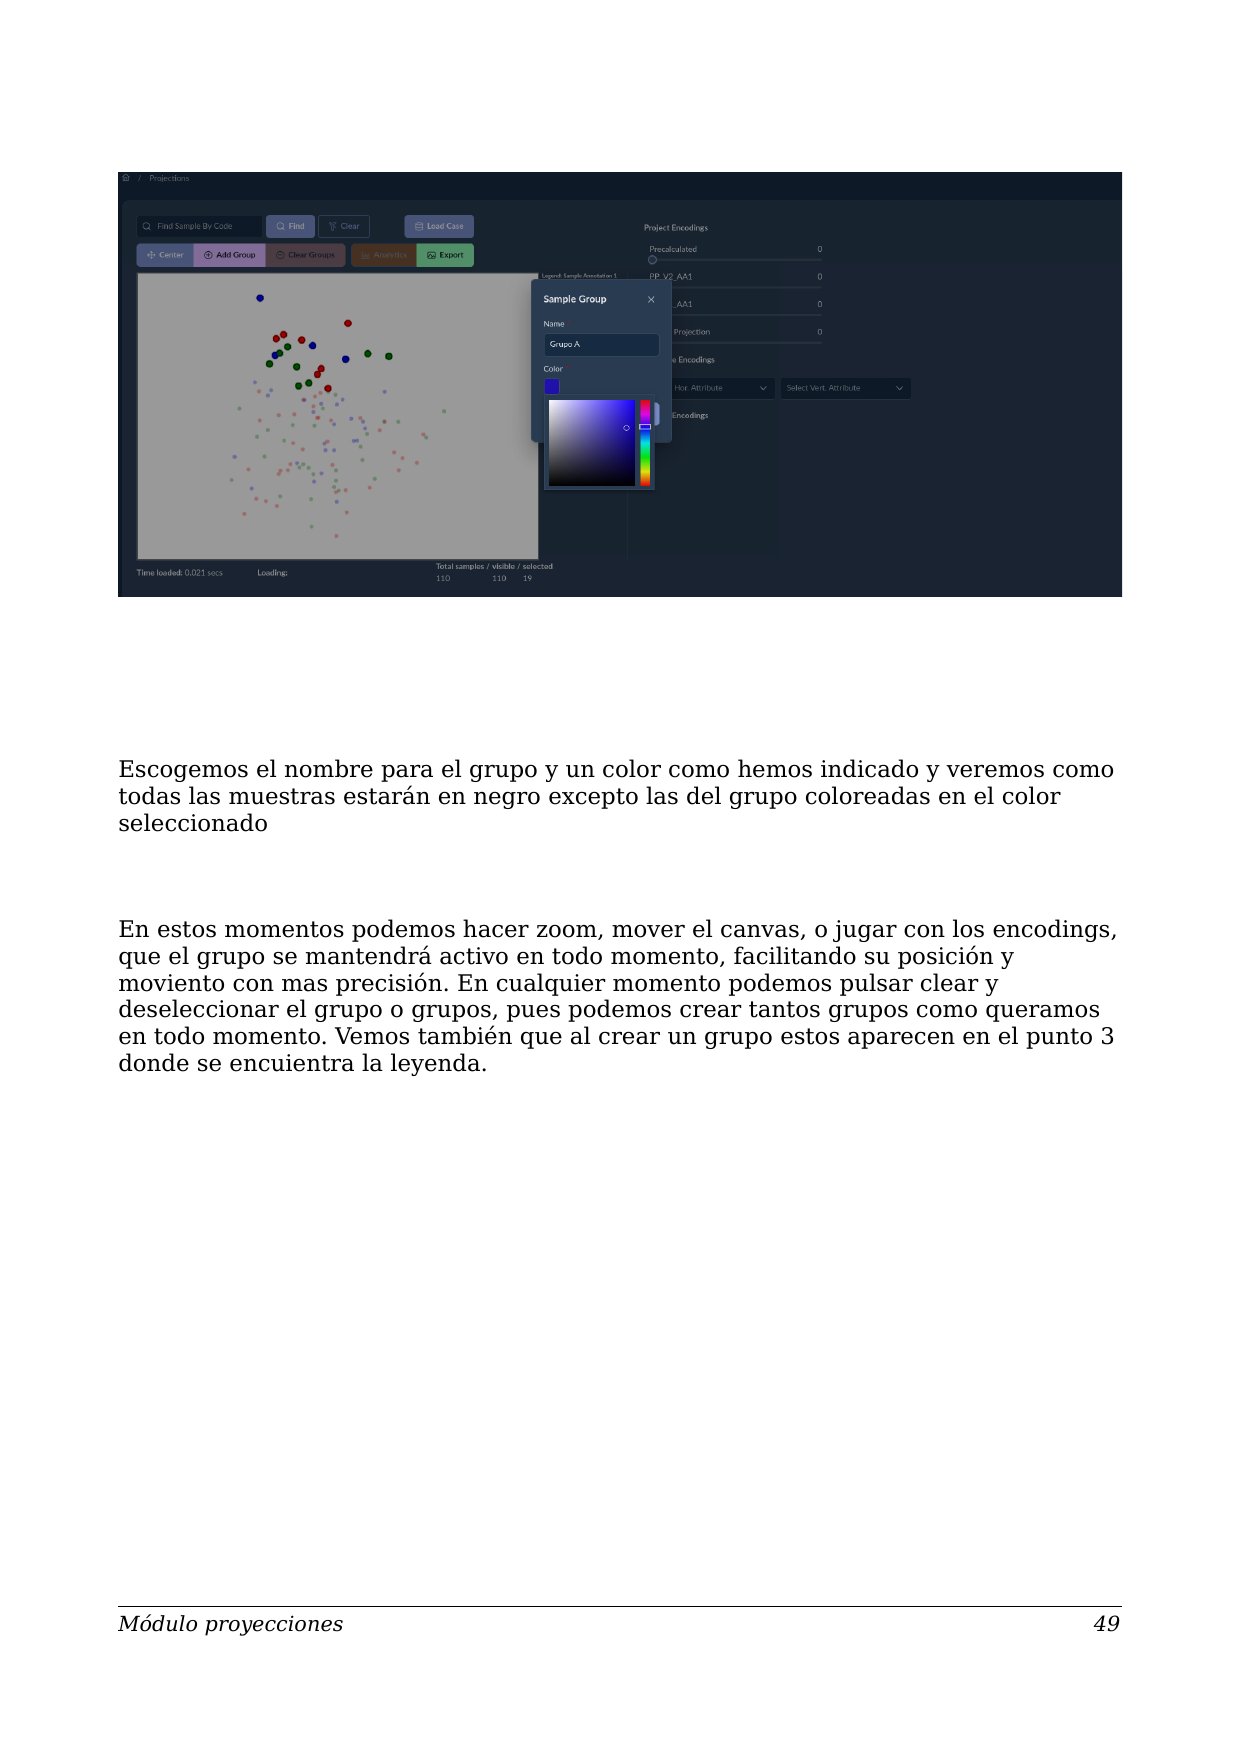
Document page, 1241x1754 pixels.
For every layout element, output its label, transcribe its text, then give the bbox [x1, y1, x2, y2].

text Escogemos el nombre para el grupo y un color como hemos indicado y veremos como todas las muestras estarán en negro excepto las del grupo coloreadas en el color seleccionado [118, 677, 1122, 837]
picture [118, 172, 1123, 597]
text En estos momentos podemos hacer zoom, mover el canvas, o jugar con los encodings, que el grupo se mantendrá activo en todo momento, facilitando su posición y moviento con mas precisión. En cualquier momento podemos pulsar clear y deseleccionar el grupo o grupos, pues podemos crear tantos grupos como queramos en todo momento. Vemos también que al crear un grupo estos aparecen en el punto 3 donde se encuientra la leyenda. [118, 863, 1122, 1103]
